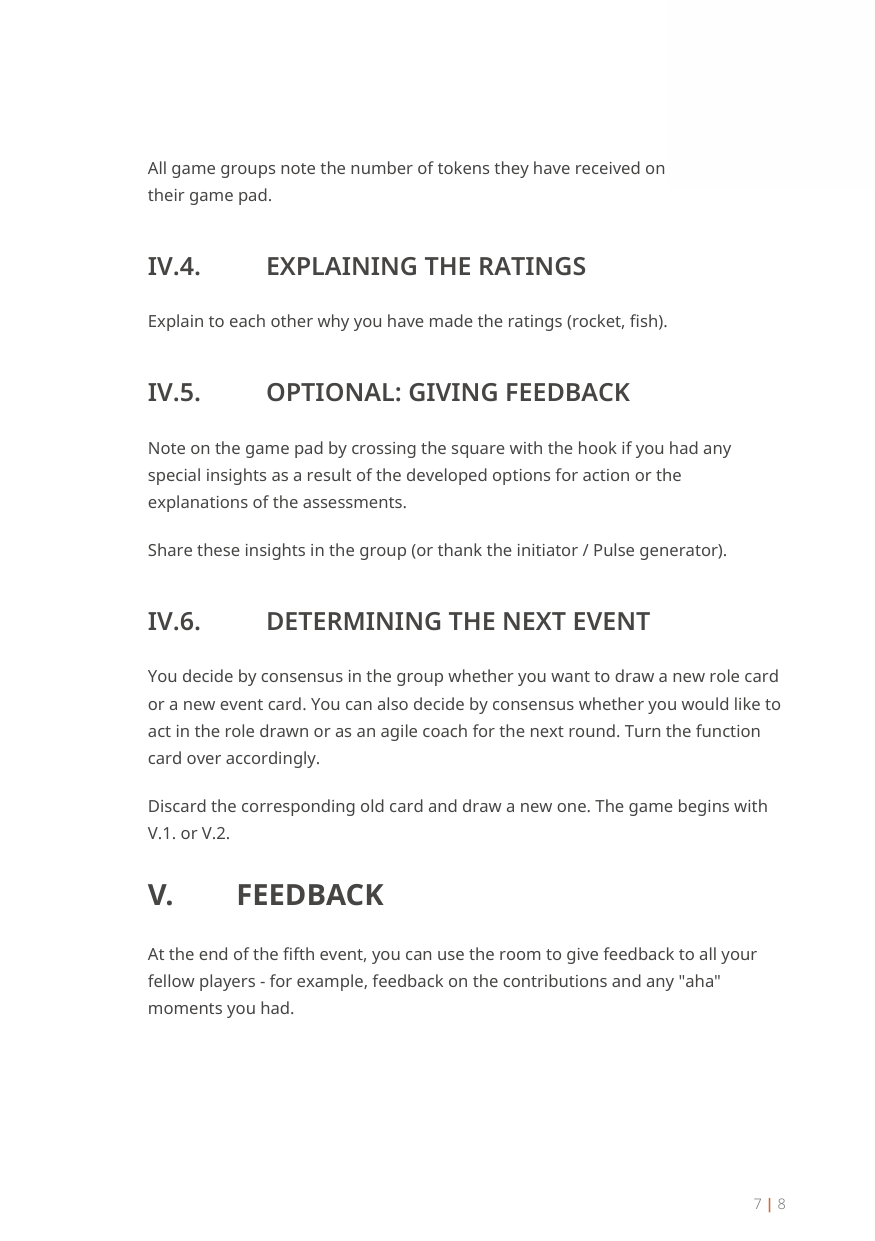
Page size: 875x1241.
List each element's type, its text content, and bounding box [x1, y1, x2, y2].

text Note on the game pad by crossing the square with the hook if you had any special insights as a result of the developed options for action or the explanations of the assessments. [148, 436, 786, 513]
subtitle Explaining the Ratings [148, 248, 786, 282]
text You decide by consensus in the group whether you want to draw a new role card or a new event card. You can also decide by consensus whether you would like to act in the role drawn or as an agile coach for the next round. Turn the function card over accordingly. [148, 665, 786, 769]
text At the end of the fifth event, you can use the room to give feedback to all your fellow players - for example, feedback on the contributions and any "aha" moments you had. [148, 942, 786, 1019]
text Explain to each other why you have made the ratings (rocket, fish). [148, 310, 786, 333]
subtitle Feedback [148, 874, 786, 914]
subtitle Optional: Giving Feedback [148, 375, 786, 409]
text Discard the corresponding old card and draw a new one. The game begins with V.1. or V.2. [148, 795, 786, 844]
picture [667, 0, 874, 189]
text All game groups note the number of tokens they have received on their game pad. [148, 156, 786, 206]
text Share these insights in the group (or thank the initiator / Pulse generator). [148, 539, 786, 561]
subtitle Determining the Next Event [148, 603, 786, 637]
